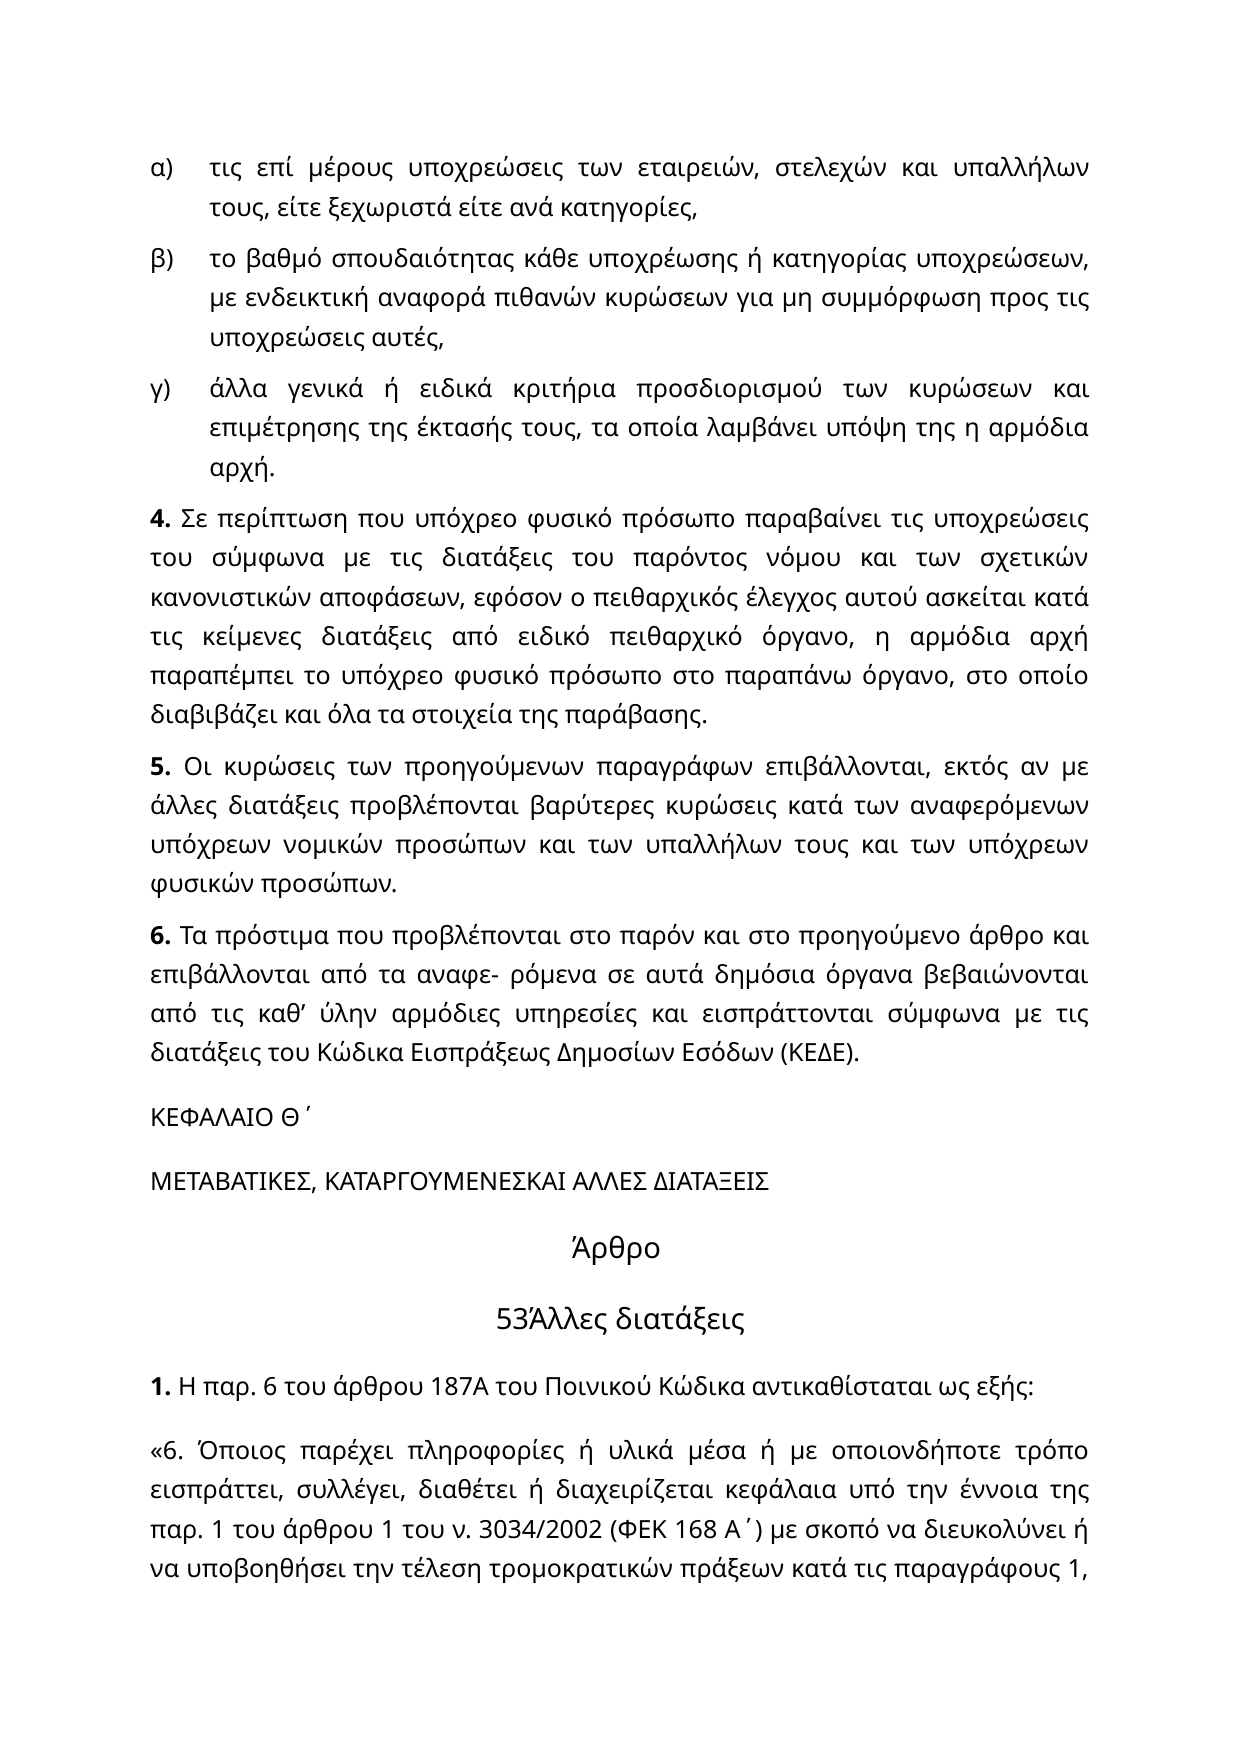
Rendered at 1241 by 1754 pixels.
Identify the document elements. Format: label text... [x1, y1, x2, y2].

list γ) άλλα γενικά ή ειδικά κριτήρια προσδιορισμού των κυρώσεων και επιμέτρησης της έκτασής τους, τα οποία λαμβάνει υπόψη της η αρμόδια αρχή. [150, 371, 1090, 483]
text ΜΕΤΑΒΑΤΙΚΕΣ, ΚΑΤΑΡΓΟΥΜΕΝΕΣΚΑΙ ΑΛΛΕΣ ΔΙΑΤΑΞΕΙΣ [150, 1163, 1090, 1197]
list β) το βαθμό σπουδαιότητας κάθε υποχρέωσης ή κατηγορίας υποχρεώσεων, με ενδεικτική αναφορά πιθανών κυρώσεων για μη συμμόρφωση προς τις υποχρεώσεις αυτές, [150, 241, 1090, 353]
list α) τις επί μέρους υποχρεώσεις των εταιρειών, στελεχών και υπαλλήλων τους, είτε ξεχωριστά είτε ανά κατηγορίες, [150, 150, 1090, 223]
text 5. Οι κυρώσεις των προηγούμενων παραγράφων επιβάλλονται, εκτός αν με άλλες διατάξεις προβλέπονται βαρύτερες κυρώσεις κατά των αναφερόμενων υπόχρεων νομικών προσώπων και των υπαλλήλων τους και των υπόχρεων φυσικών προσώπων. [150, 748, 1090, 900]
text «6. Όποιος παρέχει πληροφορίες ή υλικά μέσα ή με οποιονδήποτε τρόπο εισπράττει, συλλέγει, διαθέτει ή διαχειρίζεται κεφάλαια υπό την έννοια της παρ. 1 του άρθρου 1 του ν. 3034/2002 (ΦΕΚ 168 Α΄) με σκοπό να διευκολύνει ή να υποβοηθήσει την τέλεση τρομοκρατικών πράξεων κατά τις παραγράφους 1, [150, 1433, 1090, 1584]
text 4. Σε περίπτωση που υπόχρεο φυσικό πρόσωπο παραβαίνει τις υποχρεώσεις του σύμφωνα με τις διατάξεις του παρόντος νόμου και των σχετικών κανονιστικών αποφάσεων, εφόσον ο πειθαρχικός έλεγχος αυτού ασκείται κατά τις κείμενες διατάξεις από ειδικό πειθαρχικό όργανο, η αρμόδια αρχή παραπέμπει το υπόχρεο φυσικό πρόσωπο στο παραπάνω όργανο, στο οποίο διαβιβάζει και όλα τα στοιχεία της παράβασης. [150, 501, 1090, 731]
subtitle Άρθρο [150, 1227, 1090, 1267]
text KΕΦΑΛΑΙΟ Θ΄ [150, 1099, 1090, 1133]
text 1. H παρ. 6 του άρθρου 187Α του Ποινικού Κώδικα αντικαθίσταται ως εξής: [150, 1369, 1090, 1403]
subtitle 53Άλλες διατάξεις [150, 1298, 1090, 1338]
text 6. Τα πρόστιμα που προβλέπονται στο παρόν και στο προηγούμενο άρθρο και επιβάλλονται από τα αναφε- ρόμενα σε αυτά δημόσια όργανα βεβαιώνονται από τις καθ’ ύλην αρμόδιες υπηρεσίες και εισπράττονται σύμφωνα με τις διατάξεις του Κώδικα Εισπράξεως Δημοσίων Εσόδων (ΚΕΔΕ). [150, 917, 1090, 1069]
